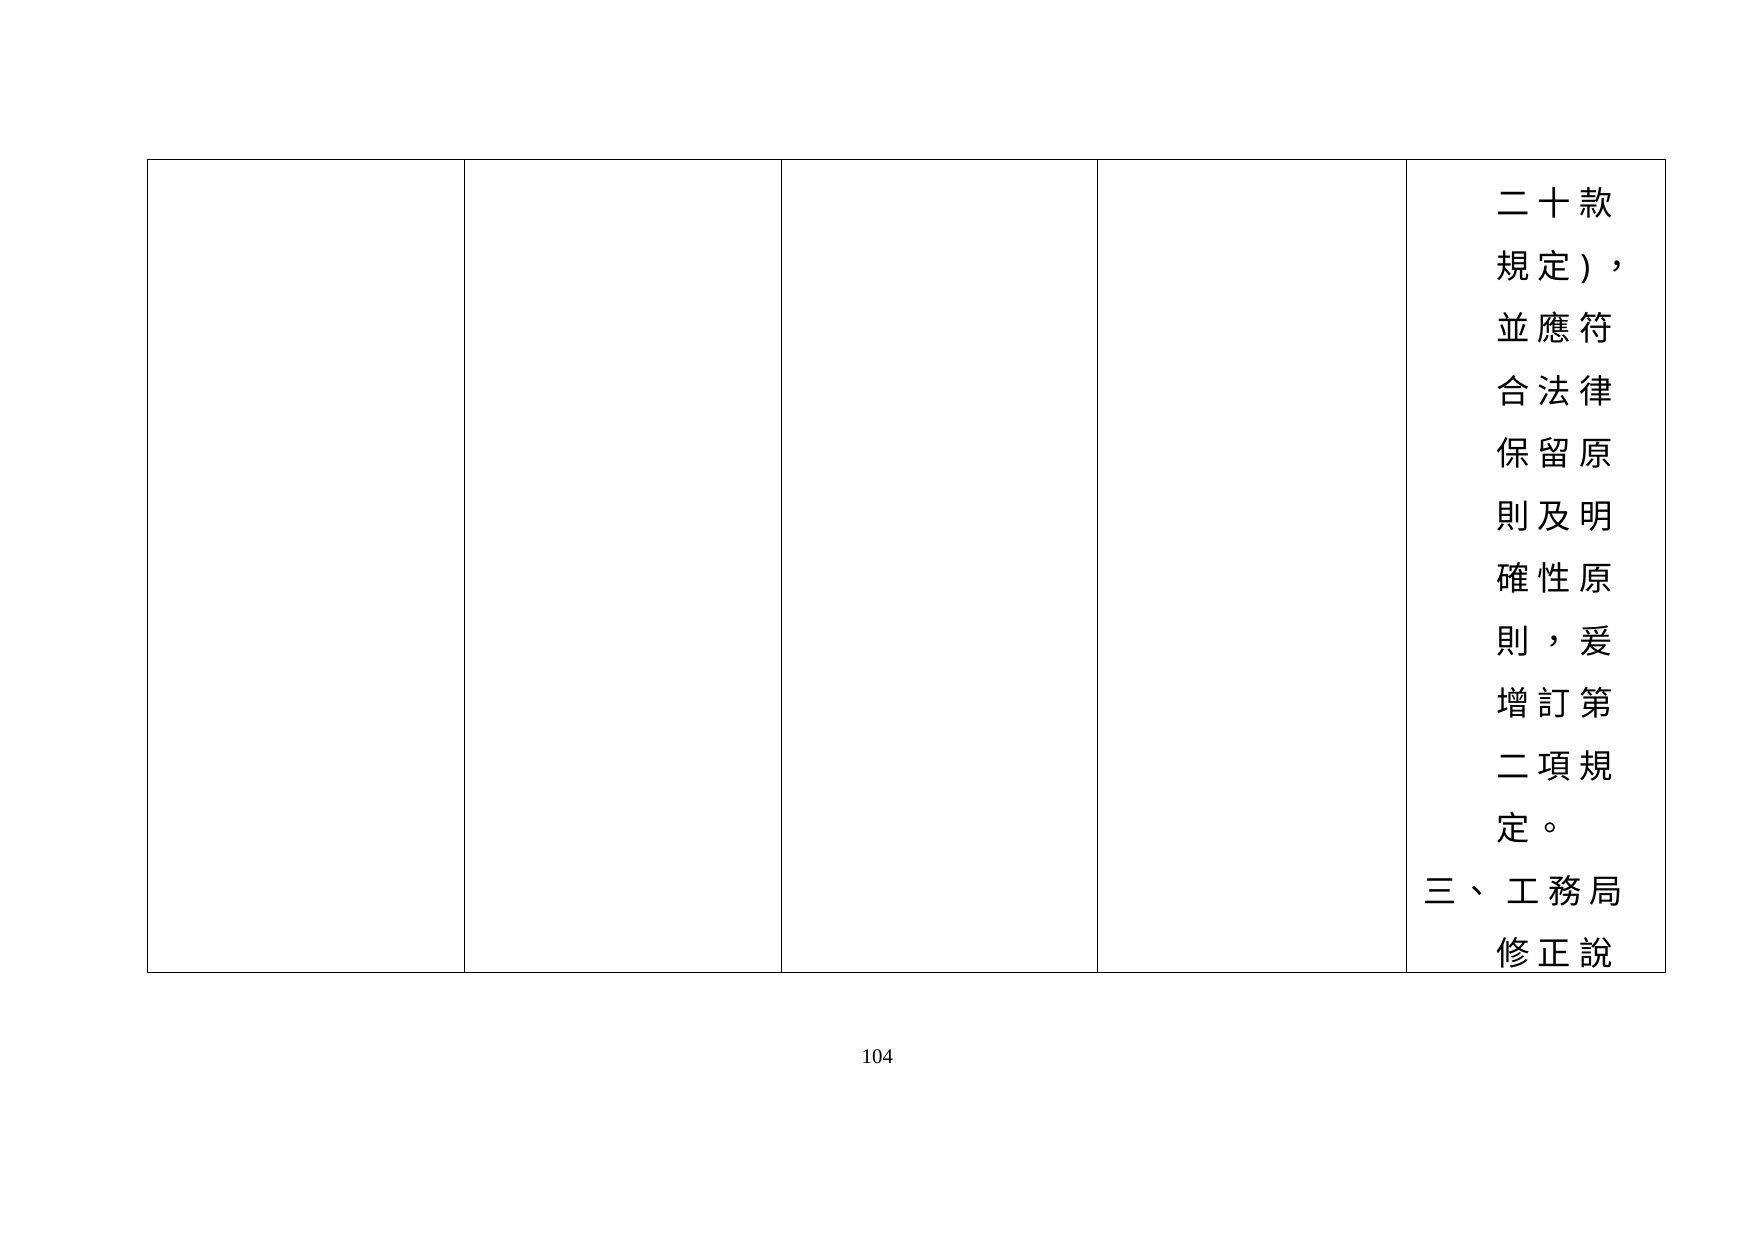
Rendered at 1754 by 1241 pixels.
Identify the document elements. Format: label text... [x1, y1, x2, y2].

table_cell [782, 160, 1097, 972]
table_cell [465, 160, 781, 972]
table_cell [148, 160, 464, 972]
table_cell [1098, 160, 1406, 972]
table_cell 二十款規定)，並應符合法律保留原則及明確性原則，爰增訂第二項規定。 三、工務局修正說 [1407, 160, 1665, 972]
